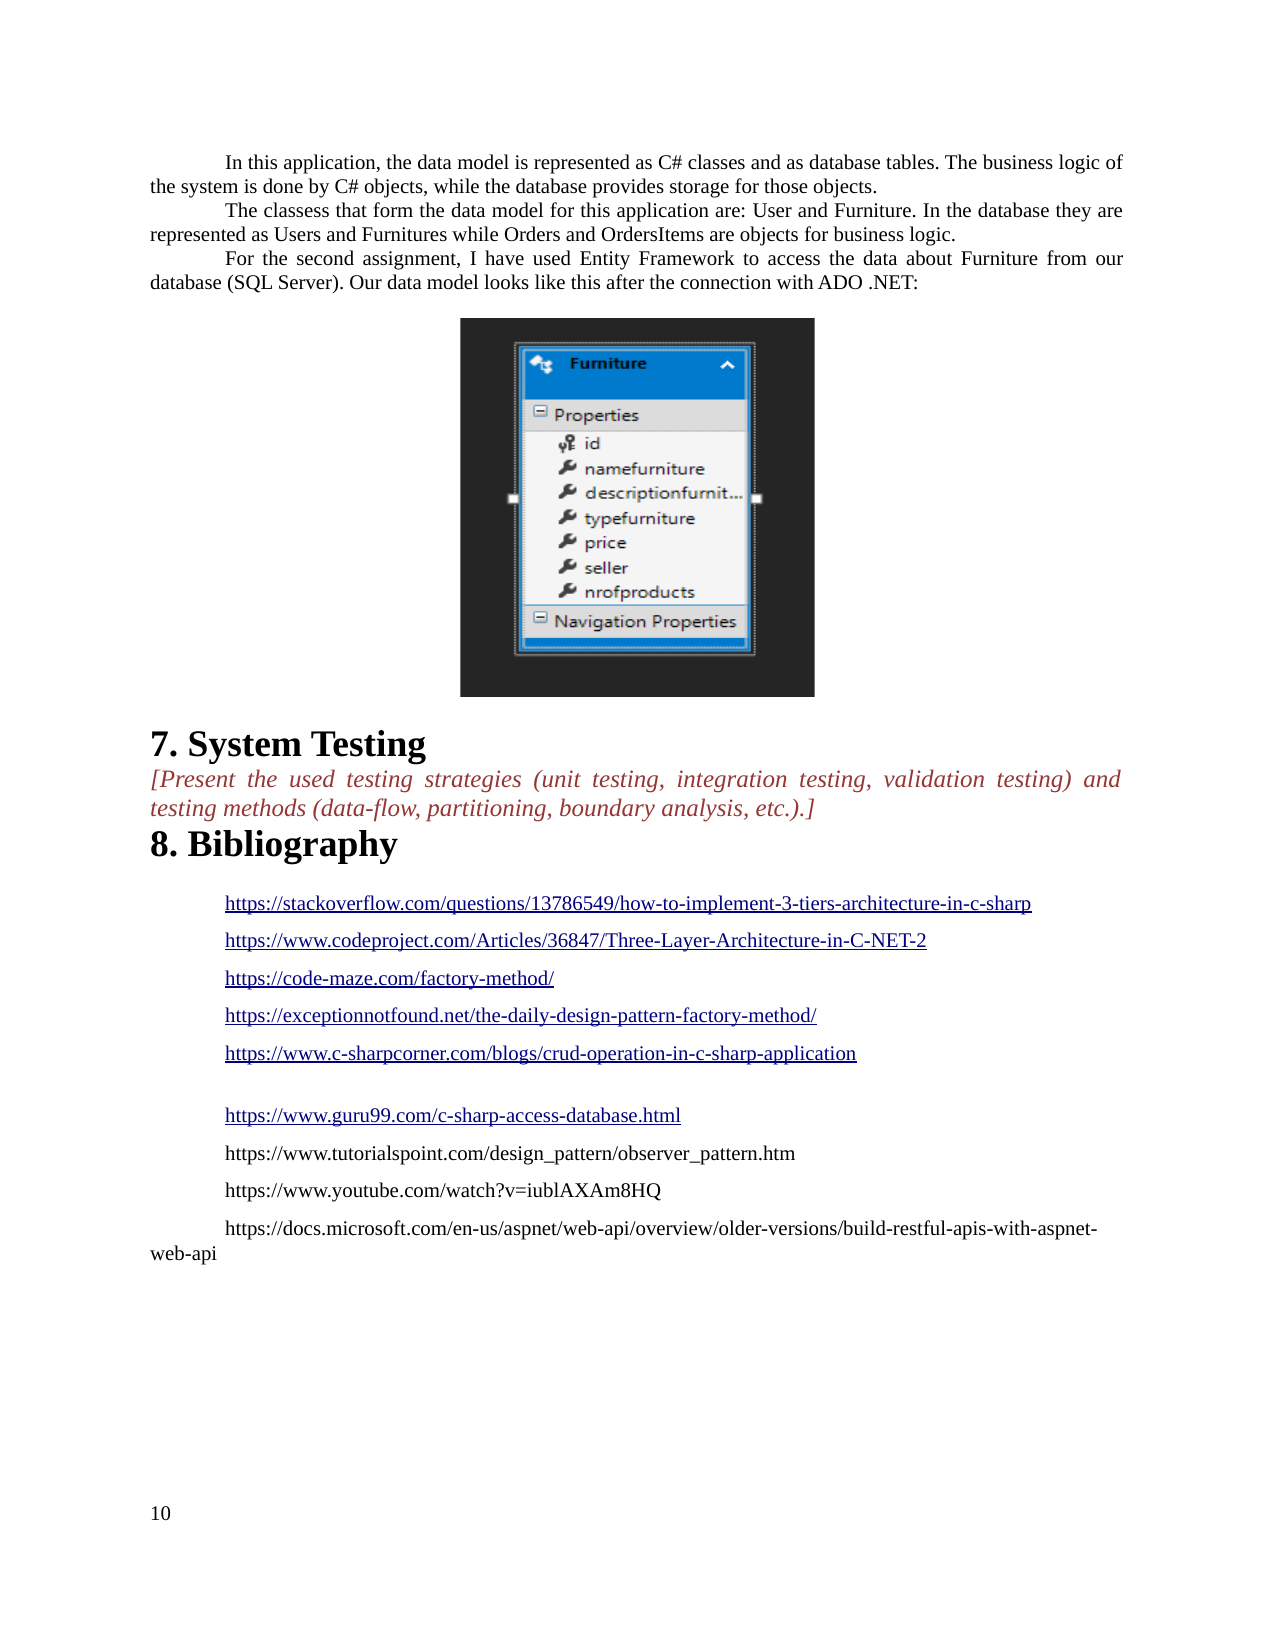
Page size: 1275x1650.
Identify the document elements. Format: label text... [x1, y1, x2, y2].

text For the second assignment, I have used Entity Framework to access the data about Furniture from our database (SQL Server). Our data model looks like this after the connection with ADO .NET: [150, 246, 1125, 294]
text https://www.youtube.com/watch?v=iublAXAm8HQ [150, 1177, 1125, 1202]
subtitle https://stackoverflow.com/questions/13786549/how-to-implement-3-tiers-architecture-in-c-sharp [150, 890, 1125, 915]
title 7. System Testing [150, 721, 1125, 764]
text https://www.c-sharpcorner.com/blogs/crud-operation-in-c-sharp-application [150, 1040, 1125, 1065]
text https://www.tutorialspoint.com/design_pattern/observer_pattern.htm [150, 1140, 1125, 1165]
text https://www.codeproject.com/Articles/36847/Three-Layer-Architecture-in-C-NET-2 [150, 927, 1125, 952]
title 8. Bibliography [150, 822, 1125, 865]
text https://docs.microsoft.com/en-us/aspnet/web-api/overview/older-versions/build-restful-apis-with-aspnet-web-api [150, 1215, 1125, 1265]
text The classess that form the data model for this application are: User and Furniture. In the database they are represented as Users and Furnitures while Orders and OrdersItems are objects for business logic. [150, 198, 1125, 246]
text [Present the used testing strategies (unit testing, integration testing, validation testing) and testing methods (data-flow, partitioning, boundary analysis, etc.).] [150, 764, 1125, 822]
text In this application, the data model is represented as C# classes and as database tables. The business logic of the system is done by C# objects, while the database provides storage for those objects. [150, 150, 1125, 198]
text https://exceptionnotfound.net/the-daily-design-pattern-factory-method/ [150, 1002, 1125, 1027]
subtitle https://www.guru99.com/c-sharp-access-database.html [150, 1102, 1125, 1127]
text https://code-maze.com/factory-method/ [150, 965, 1125, 990]
